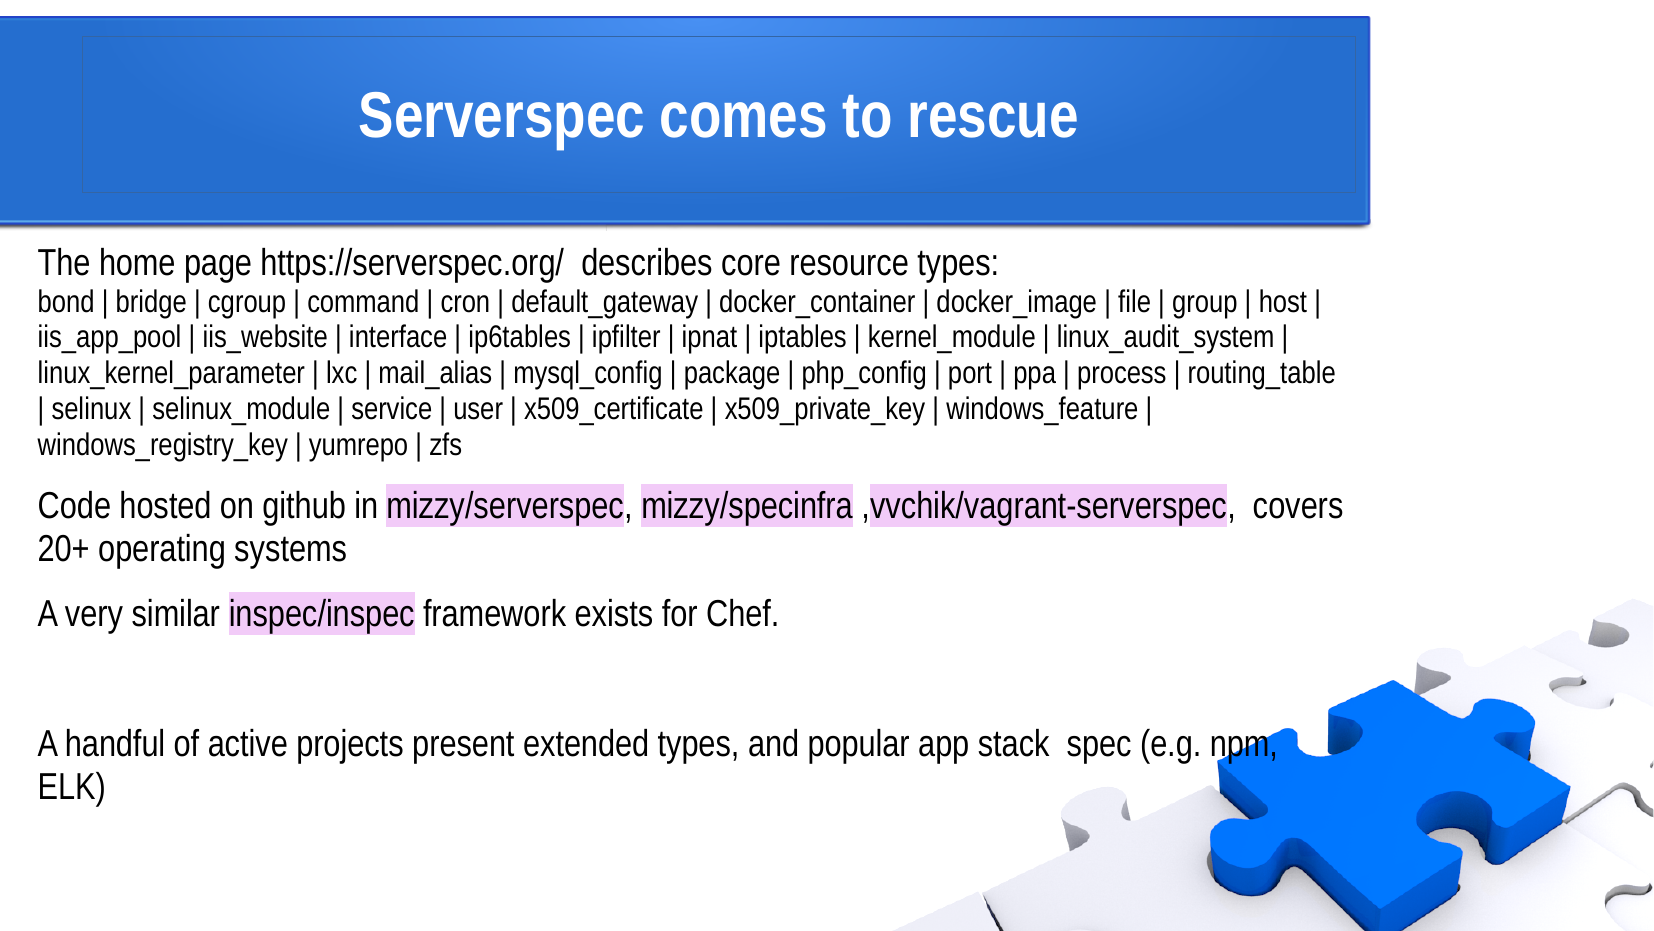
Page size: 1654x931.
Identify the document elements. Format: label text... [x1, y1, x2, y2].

title Serverspec comes to rescue [82, 36, 1356, 193]
picture [0, 16, 1375, 231]
list The home page https://serverspec.org/ describes core resource types: bond | bridge | cgroup | command | cron | default_gateway | docker_container | docker_image | file | group | host | iis_app_pool | iis_website | interface | ip6tables | ipfilter | ipnat | iptables | kernel_module | linux_audit_system | linux_kernel_parameter | lxc | mail_alias | mysql_config | package | php_config | port | ppa | process | routing_table | selinux | selinux_module | service | user | x509_certificate | x509_private_key | windows_feature | windows_registry_key | yumrepo | zfs Code hosted on github in mizzy/serverspec, mizzy/specinfra ,vvchik/vagrant-serverspec, covers 20+ operating systems A very similar inspec/inspec framework exists for Chef. A handful of active projects present extended types, and popular app stack spec (e.g. npm, ELK) [37, 240, 1351, 841]
picture [872, 491, 1654, 931]
